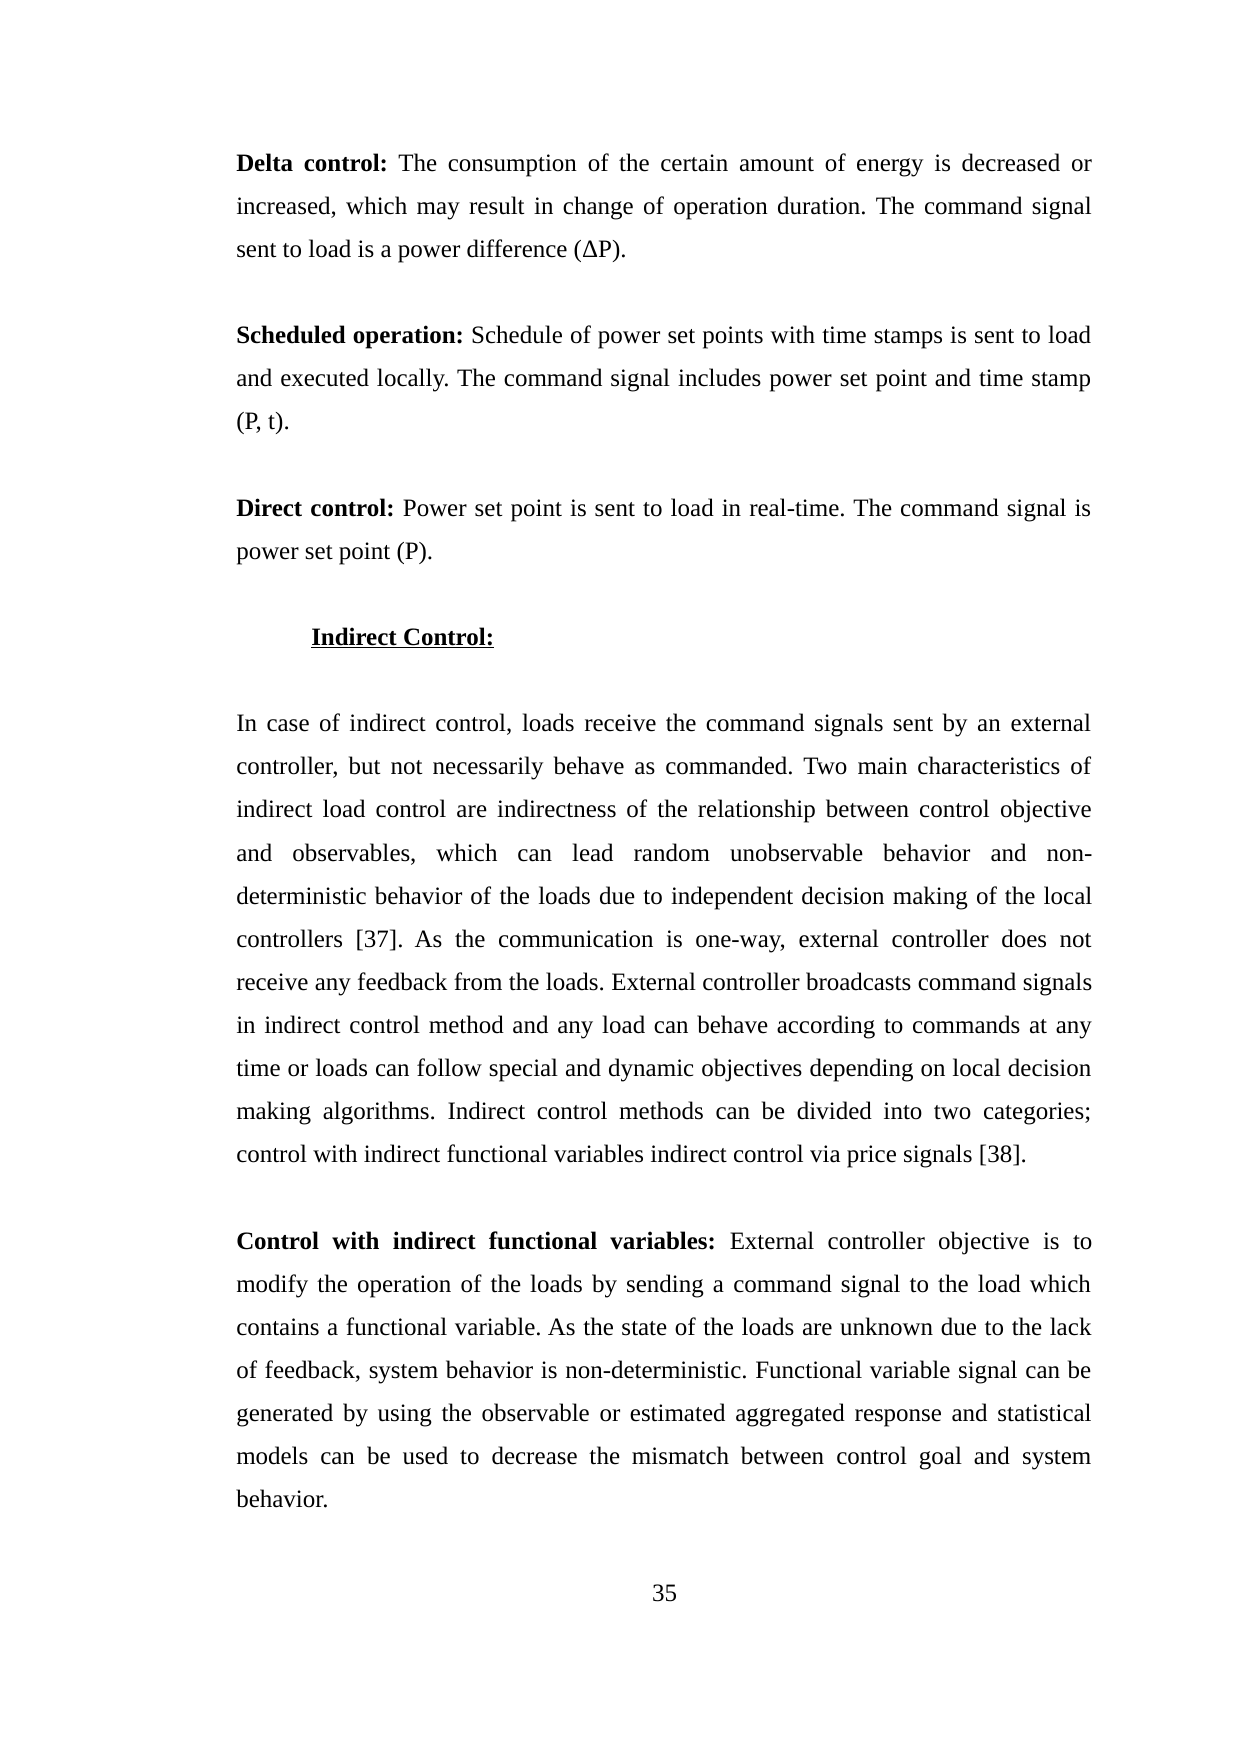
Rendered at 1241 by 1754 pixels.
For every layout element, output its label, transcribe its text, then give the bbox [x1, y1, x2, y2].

text Indirect Control: [236, 622, 1093, 651]
text Control with indirect functional variables: External controller objective is to modify the operation of the loads by sending a command signal to the load which contains a functional variable. As the state of the loads are unknown due to the lack of feedback, system behavior is non-deterministic. Functional variable signal can be generated by using the observable or estimated aggregated response and statistical models can be used to decrease the mismatch between control goal and system behavior. [236, 1226, 1093, 1513]
text In case of indirect control, loads receive the command signals sent by an external controller, but not necessarily behave as commanded. Two main characteristics of indirect load control are indirectness of the relationship between control objective and observables, which can lead random unobservable behavior and non-deterministic behavior of the loads due to independent decision making of the local controllers [37]. As the communication is one-way, external controller does not receive any feedback from the loads. External controller broadcasts command signals in indirect control method and any load can behave according to commands at any time or loads can follow special and dynamic objectives depending on local decision making algorithms. Indirect control methods can be divided into two categories; control with indirect functional variables indirect control via price signals [38]. [236, 708, 1093, 1168]
text Direct control: Power set point is sent to load in real-time. The command signal is power set point (P). [236, 493, 1093, 564]
text Delta control: The consumption of the certain amount of energy is decreased or increased, which may result in change of operation duration. The command signal sent to load is a power difference (ΔP). [236, 148, 1093, 263]
text Scheduled operation: Schedule of power set points with time stamps is sent to load and executed locally. The command signal includes power set point and time stamp (P, t). [236, 320, 1093, 435]
